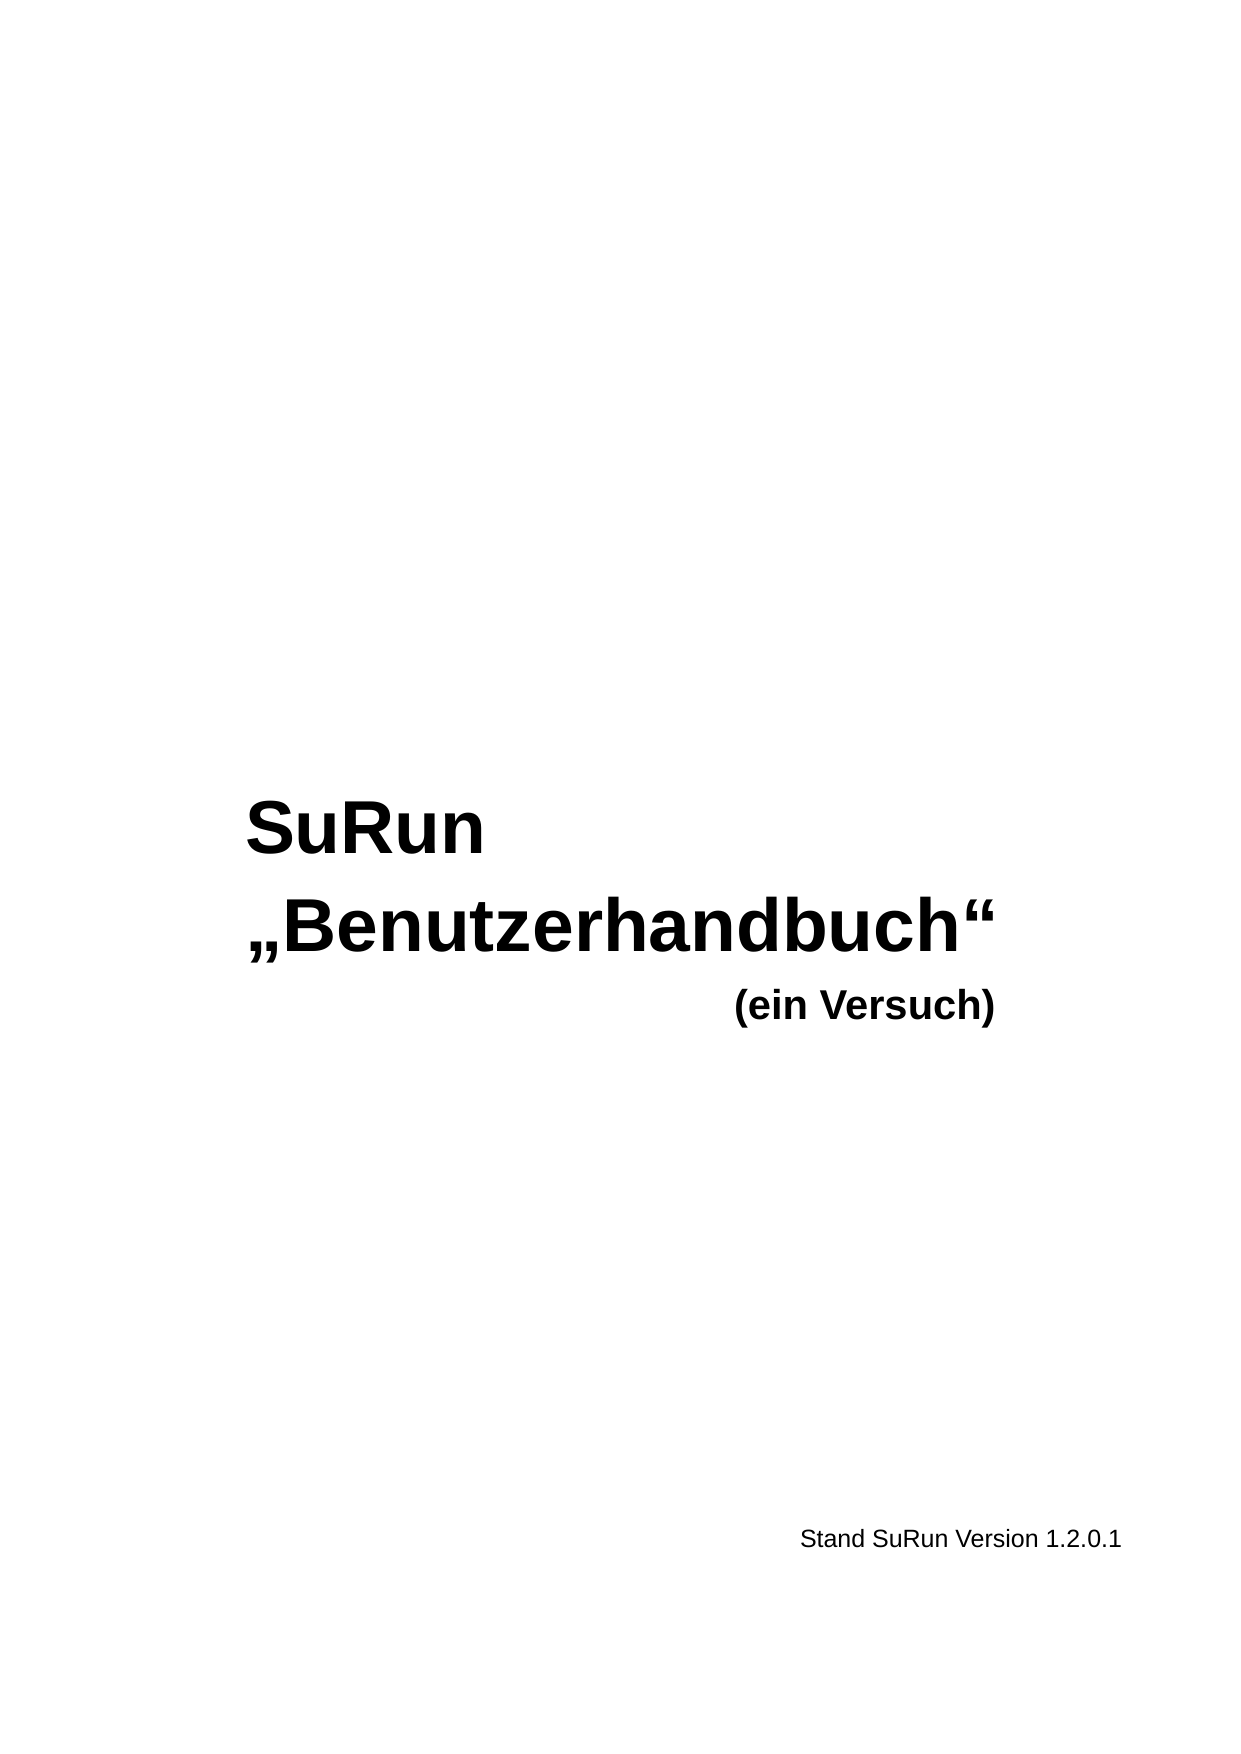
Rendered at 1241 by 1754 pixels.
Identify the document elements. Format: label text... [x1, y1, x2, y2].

text SuRun [245, 783, 1122, 869]
text Stand SuRun Version 1.2.0.1 [118, 1524, 1122, 1553]
text (ein Versuch) [118, 980, 996, 1028]
text „Benutzerhandbuch“ [245, 881, 1122, 968]
